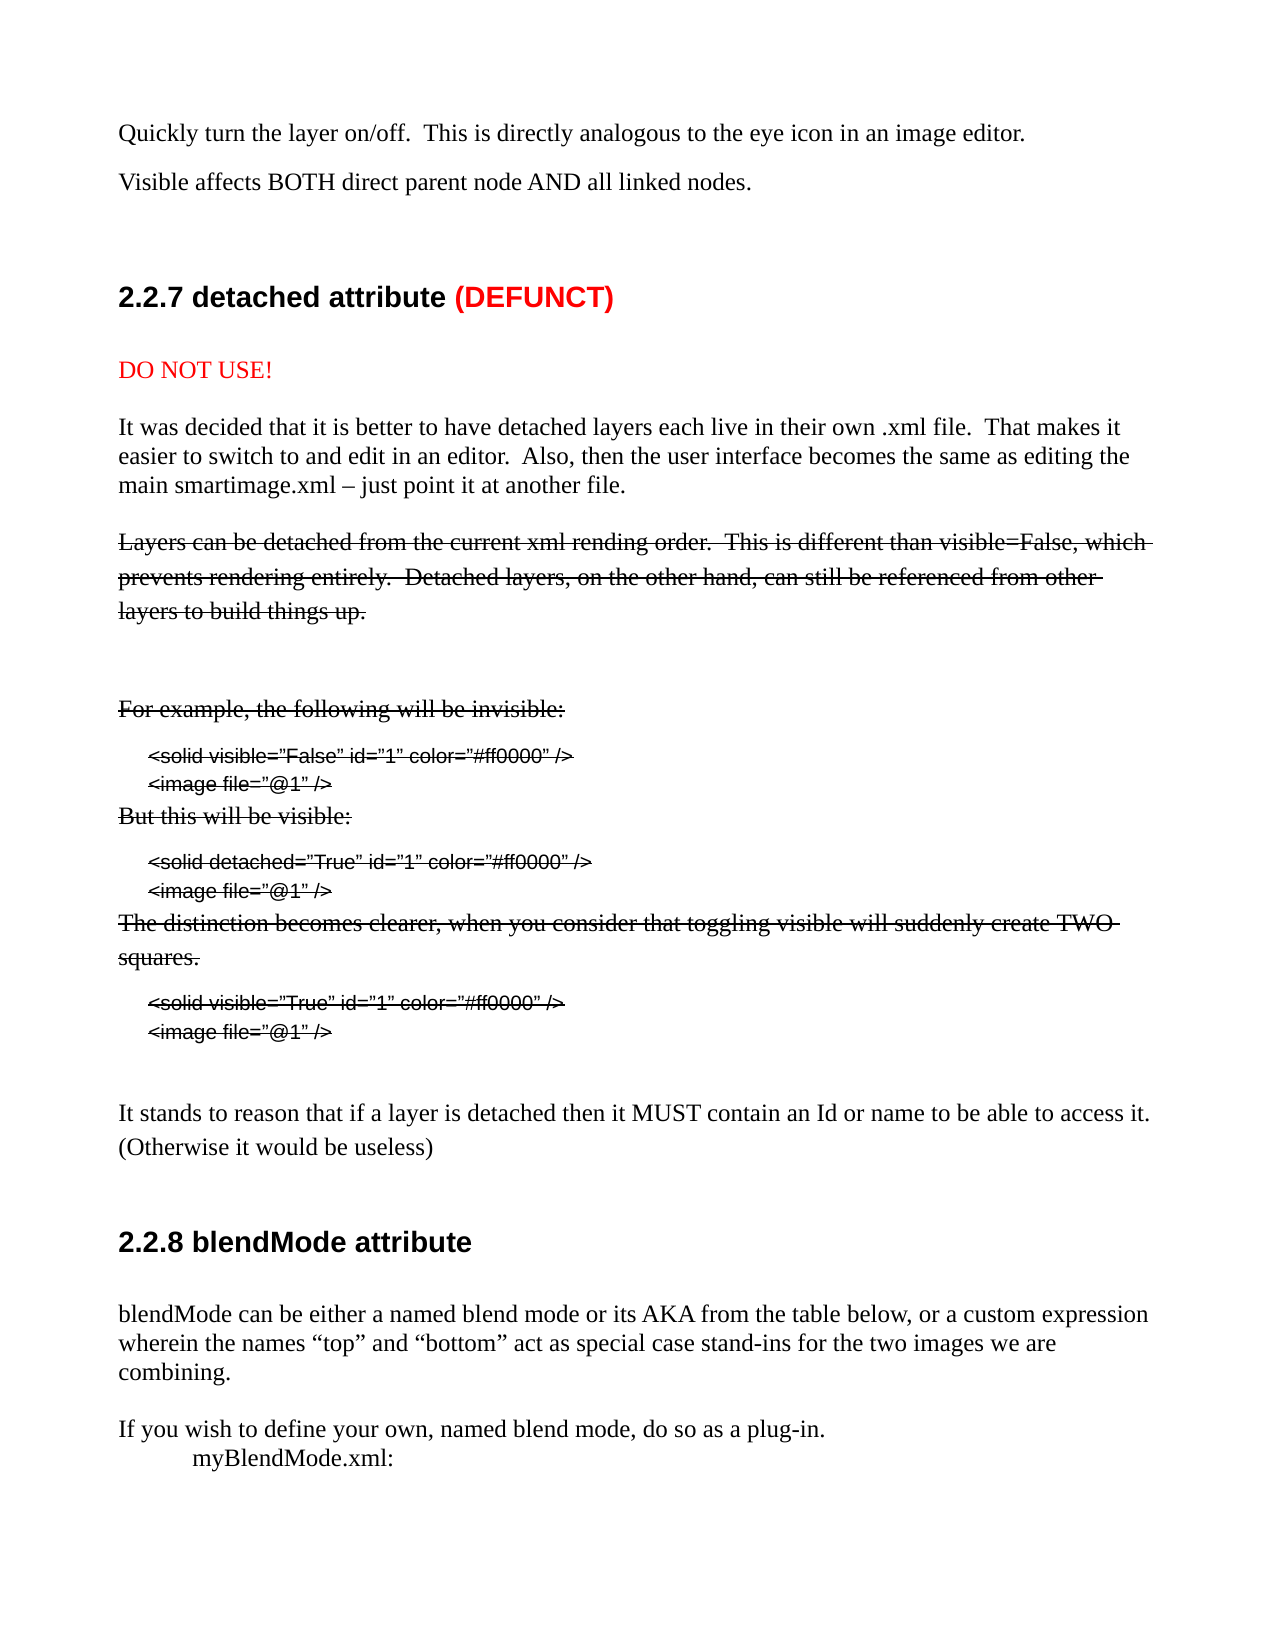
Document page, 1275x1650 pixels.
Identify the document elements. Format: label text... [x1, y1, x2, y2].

subtitle 2.2.8 blendMode attribute [118, 1224, 1157, 1258]
text DO NOT USE! [118, 355, 1157, 384]
text If you wish to define your own, named blend mode, do so as a plug-in. [118, 1414, 1157, 1443]
text <solid visible=”True” id=”1” color=”#ff0000” /> <image file=”@1” /> [148, 991, 1157, 1044]
text Quickly turn the layer on/off. This is directly analogous to the eye icon in an image editor. [118, 118, 1157, 147]
text The distinction becomes clearer, when you consider that toggling visible will suddenly create TWO squares. [118, 908, 1157, 971]
text It was decided that it is better to have detached layers each live in their own .xml file. That makes it easier to switch to and edit in an editor. Also, then the user interface becomes the same as editing the main smartimage.xml – just point it at another file. [118, 412, 1157, 499]
text <solid visible=”False” id=”1” color=”#ff0000” /> <image file=”@1” /> [148, 743, 1157, 796]
text But this will be visible: [118, 801, 1157, 830]
text <solid detached=”True” id=”1” color=”#ff0000” /> <image file=”@1” /> [148, 850, 1157, 903]
text It stands to reason that if a layer is detached then it MUST contain an Id or name to be able to access it. (Otherwise it would be useless) [118, 1098, 1157, 1161]
text For example, the following will be invisible: [118, 694, 1157, 723]
text Layers can be detached from the current xml rending order. This is different than visible=False, which prevents rendering entirely. Detached layers, on the other hand, can still be referenced from other layers to build things up. [118, 527, 1157, 625]
text blendMode can be either a named blend mode or its AKA from the table below, or a custom expression wherein the names “top” and “bottom” act as special case stand-ins for the two images we are combining. [118, 1299, 1157, 1386]
text Visible affects BOTH direct parent node AND all linked nodes. [118, 167, 1157, 196]
subtitle 2.2.7 detached attribute (DEFUNCT) [118, 280, 1157, 314]
text myBlendMode.xml: [118, 1443, 1157, 1472]
